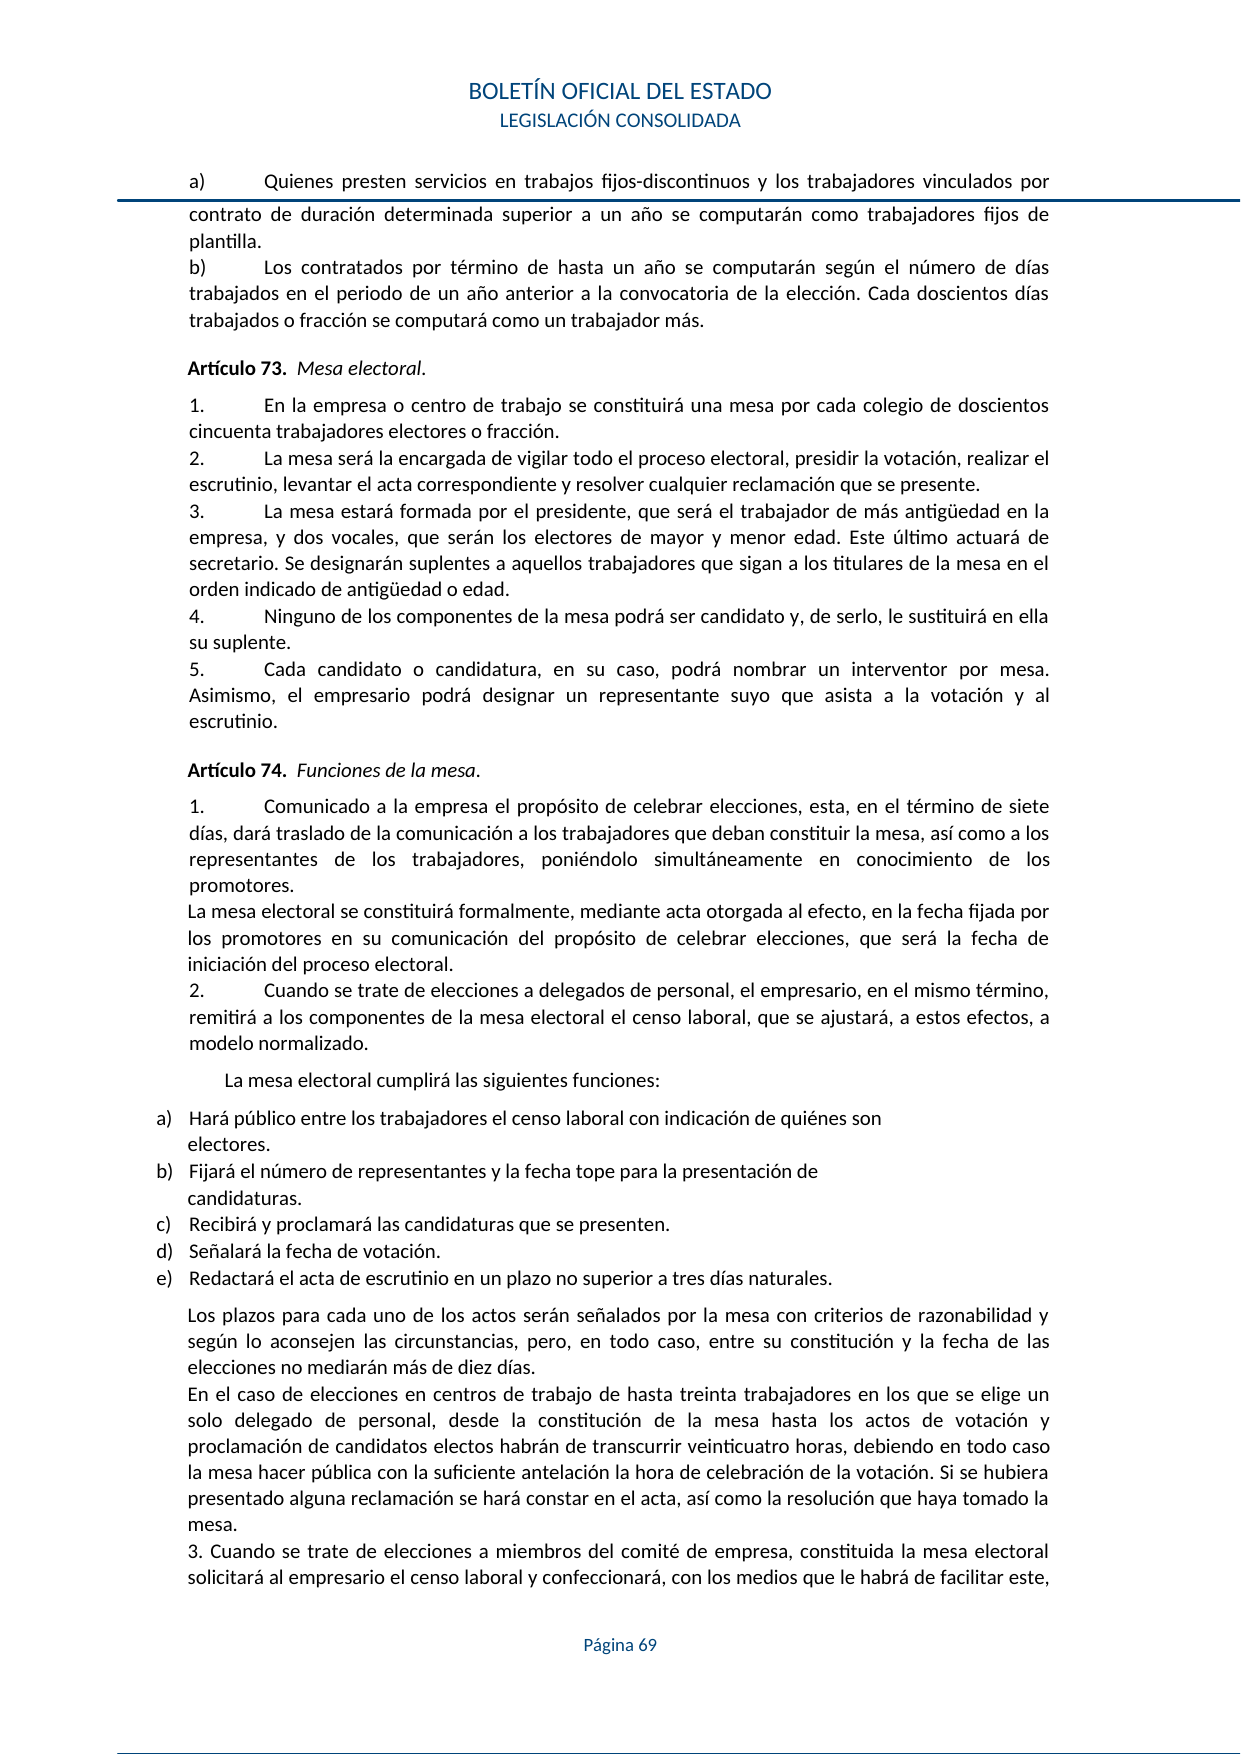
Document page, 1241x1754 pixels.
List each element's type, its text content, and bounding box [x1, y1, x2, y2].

text 3. Cuando se trate de elecciones a miembros del comité de empresa, constituida la mesa electoral solicitará al empresario el censo laboral y confeccionará, con los medios que le habrá de facilitar este, [187, 1538, 1051, 1590]
list Cuando se trate de elecciones a delegados de personal, el empresario, en el mismo término, remitirá a los componentes de la mesa electoral el censo laboral, que se ajustará, a estos efectos, a modelo normalizado. [189, 978, 1051, 1055]
list Redactará el acta de escrutinio en un plazo no superior a tres días naturales. [156, 1265, 1051, 1290]
list Hará público entre los trabajadores el censo laboral con indicación de quiénes son [156, 1105, 1051, 1130]
text En el caso de elecciones en centros de trabajo de hasta treinta trabajadores en los que se elige un solo delegado de personal, desde la constitución de la mesa hasta los actos de votación y proclamación de candidatos electos habrán de transcurrir veinticuatro horas, debiendo en todo caso la mesa hacer pública con la suficiente antelación la hora de celebración de la votación. Si se hubiera presentado alguna reclamación se hará constar en el acta, así como la resolución que haya tomado la mesa. [187, 1381, 1051, 1537]
text Los plazos para cada uno de los actos serán señalados por la mesa con criterios de razonabilidad y según lo aconsejen las circunstancias, pero, en todo caso, entre su constitución y la fecha de las elecciones no mediarán más de diez días. [187, 1302, 1051, 1380]
list La mesa será la encargada de vigilar todo el proceso electoral, presidir la votación, realizar el escrutinio, levantar el acta correspondiente y resolver cualquier reclamación que se presente. [189, 445, 1051, 497]
text electores. [187, 1131, 1051, 1157]
list La mesa estará formada por el presidente, que será el trabajador de más antigüedad en la empresa, y dos vocales, que serán los electores de mayor y menor edad. Este último actuará de secretario. Se designarán suplentes a aquellos trabajadores que sigan a los titulares de la mesa en el orden indicado de antigüedad o edad. [189, 498, 1051, 602]
text La mesa electoral se constituirá formalmente, mediante acta otorgada al efecto, en la fecha fijada por los promotores en su comunicación del propósito de celebrar elecciones, que será la fecha de iniciación del proceso electoral. [187, 899, 1051, 976]
list Ninguno de los componentes de la mesa podrá ser candidato y, de serlo, le sustituirá en ella su suplente. [189, 603, 1051, 654]
list Cada candidato o candidatura, en su caso, podrá nombrar un interventor por mesa. Asimismo, el empresario podrá designar un representante suyo que asista a la votación y al escrutinio. [189, 656, 1051, 733]
list Fijará el número de representantes y la fecha tope para la presentación de [156, 1158, 1051, 1183]
list Los contratados por término de hasta un año se computarán según el número de días trabajados en el periodo de un año anterior a la convocatoria de la elección. Cada doscientos días trabajados o fracción se computará como un trabajador más. [189, 254, 1051, 332]
list Comunicado a la empresa el propósito de celebrar elecciones, esta, en el término de siete días, dará traslado de la comunicación a los trabajadores que deban constituir la mesa, así como a los representantes de los trabajadores, poniéndolo simultáneamente en conocimiento de los promotores. [189, 794, 1051, 897]
list Recibirá y proclamará las candidaturas que se presenten. [156, 1211, 1051, 1237]
text La mesa electoral cumplirá las siguientes funciones: [224, 1068, 1051, 1093]
list contrato de duración determinada superior a un año se computarán como trabajadores fijos de plantilla. [189, 202, 1051, 253]
list Señalará la fecha de votación. [156, 1238, 1051, 1263]
list En la empresa o centro de trabajo se constituirá una mesa por cada colegio de doscientos cincuenta trabajadores electores o fracción. [189, 392, 1051, 444]
text candidaturas. [187, 1185, 1051, 1210]
text Artículo 74. Funciones de la mesa. [187, 757, 1051, 782]
list Quienes presten servicios en trabajos fijos-discontinuos y los trabajadores vinculados por [189, 168, 1051, 199]
text Artículo 73. Mesa electoral. [187, 356, 1051, 381]
